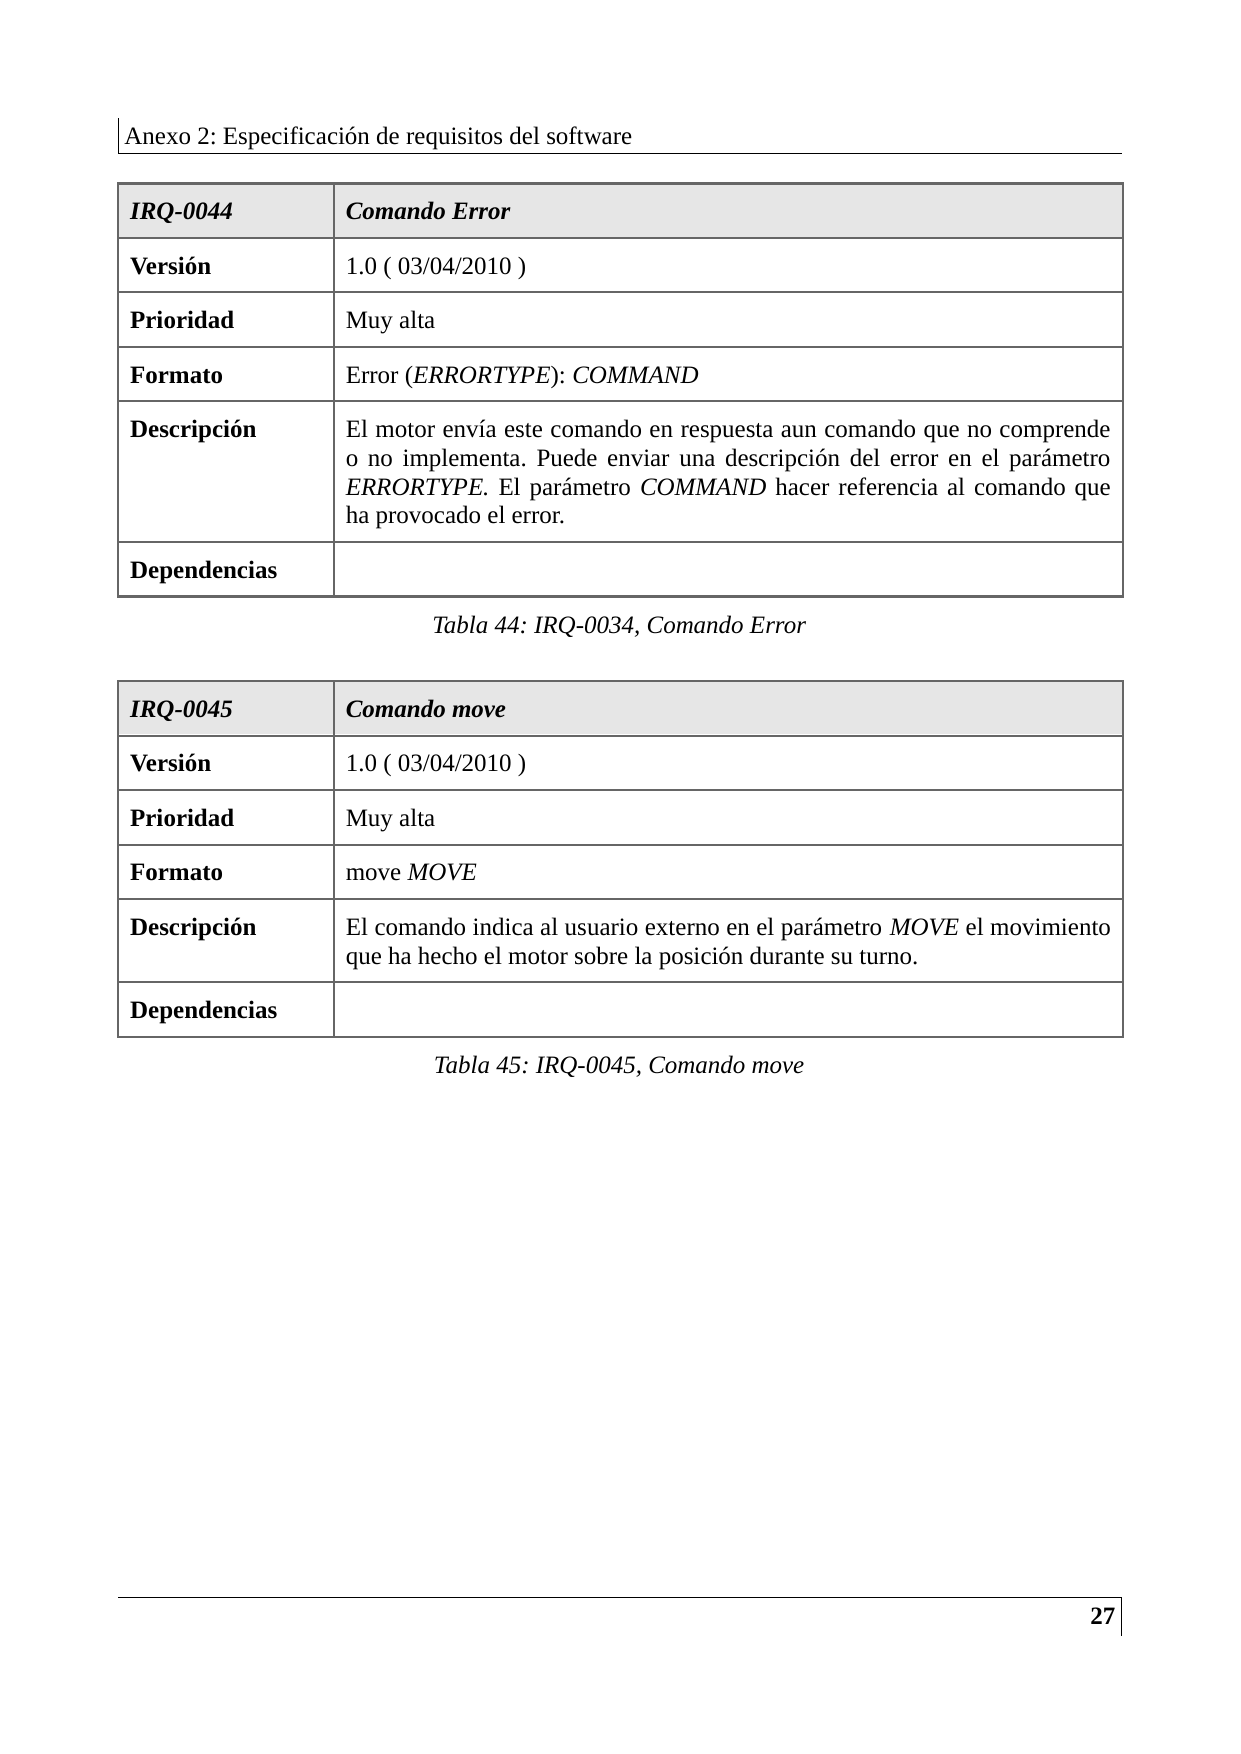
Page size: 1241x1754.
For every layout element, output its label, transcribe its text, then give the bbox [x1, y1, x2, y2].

table_cell [335, 983, 1122, 1036]
table_header Comando move [335, 682, 1122, 734]
table_header IRQ-0045 [119, 682, 333, 734]
table_cell 1.0 ( 03/04/2010 ) [335, 239, 1122, 291]
table_cell El comando indica al usuario externo en el parámetro MOVE el movimiento que ha hecho el motor sobre la posición durante su turno. [335, 900, 1122, 981]
table_cell Dependencias [119, 543, 333, 595]
table_header Comando Error [335, 185, 1122, 237]
table_cell El motor envía este comando en respuesta aun comando que no comprende o no implementa. Puede enviar una descripción del error en el parámetro ERRORTYPE. El parámetro COMMAND hacer referencia al comando que ha provocado el error. [335, 402, 1122, 541]
table_header IRQ-0044 [119, 185, 333, 237]
table_cell move MOVE [335, 846, 1122, 898]
table_cell Versión [119, 239, 333, 291]
table_cell Formato [119, 846, 333, 898]
table_cell Muy alta [335, 791, 1122, 843]
table_cell [335, 543, 1122, 595]
table_cell Formato [119, 348, 333, 400]
table_cell 1.0 ( 03/04/2010 ) [335, 737, 1122, 789]
table_cell Error (ERRORTYPE): COMMAND [335, 348, 1122, 400]
table_cell Prioridad [119, 791, 333, 843]
table_cell Descripción [119, 402, 333, 541]
table_cell Dependencias [119, 983, 333, 1036]
text Tabla 45: IRQ-0045, Comando move [118, 1050, 1122, 1079]
table_cell Descripción [119, 900, 333, 981]
table_cell Prioridad [119, 293, 333, 346]
text Tabla 44: IRQ-0034, Comando Error [118, 610, 1122, 639]
table_cell Muy alta [335, 293, 1122, 346]
table_cell Versión [119, 737, 333, 789]
